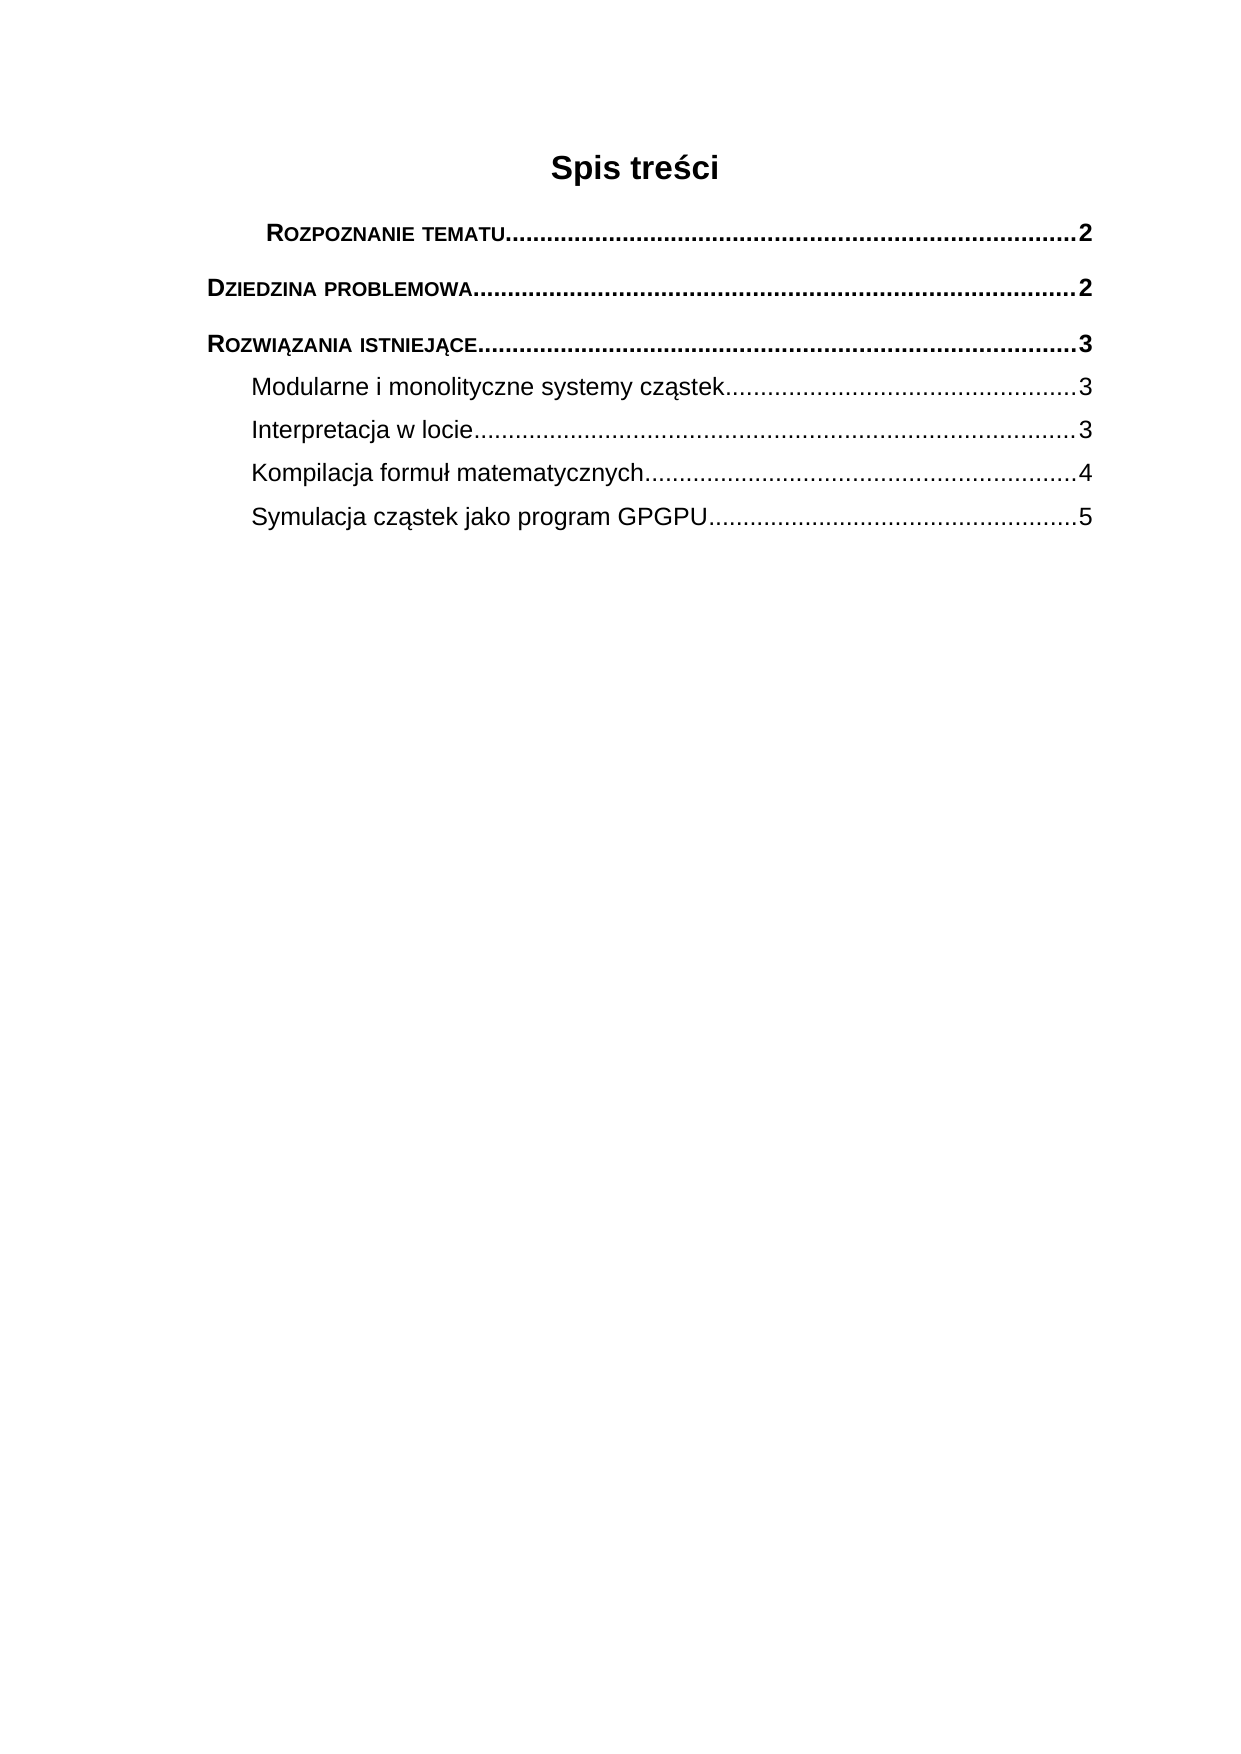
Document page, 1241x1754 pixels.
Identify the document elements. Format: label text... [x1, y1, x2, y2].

text Kompilacja formuł matematycznych 4 [251, 458, 1092, 487]
subtitle Spis treści [177, 148, 1092, 186]
text Rozwiązania istniejące 3 [207, 329, 1092, 358]
text Modularne i monolityczne systemy cząstek 3 [251, 372, 1092, 401]
text Rozpoznanie tematu 2 [177, 218, 1092, 247]
text Symulacja cząstek jako program GPGPU 5 [251, 502, 1092, 530]
text Dziedzina problemowa 2 [207, 273, 1092, 302]
text Interpretacja w locie 3 [251, 415, 1092, 444]
